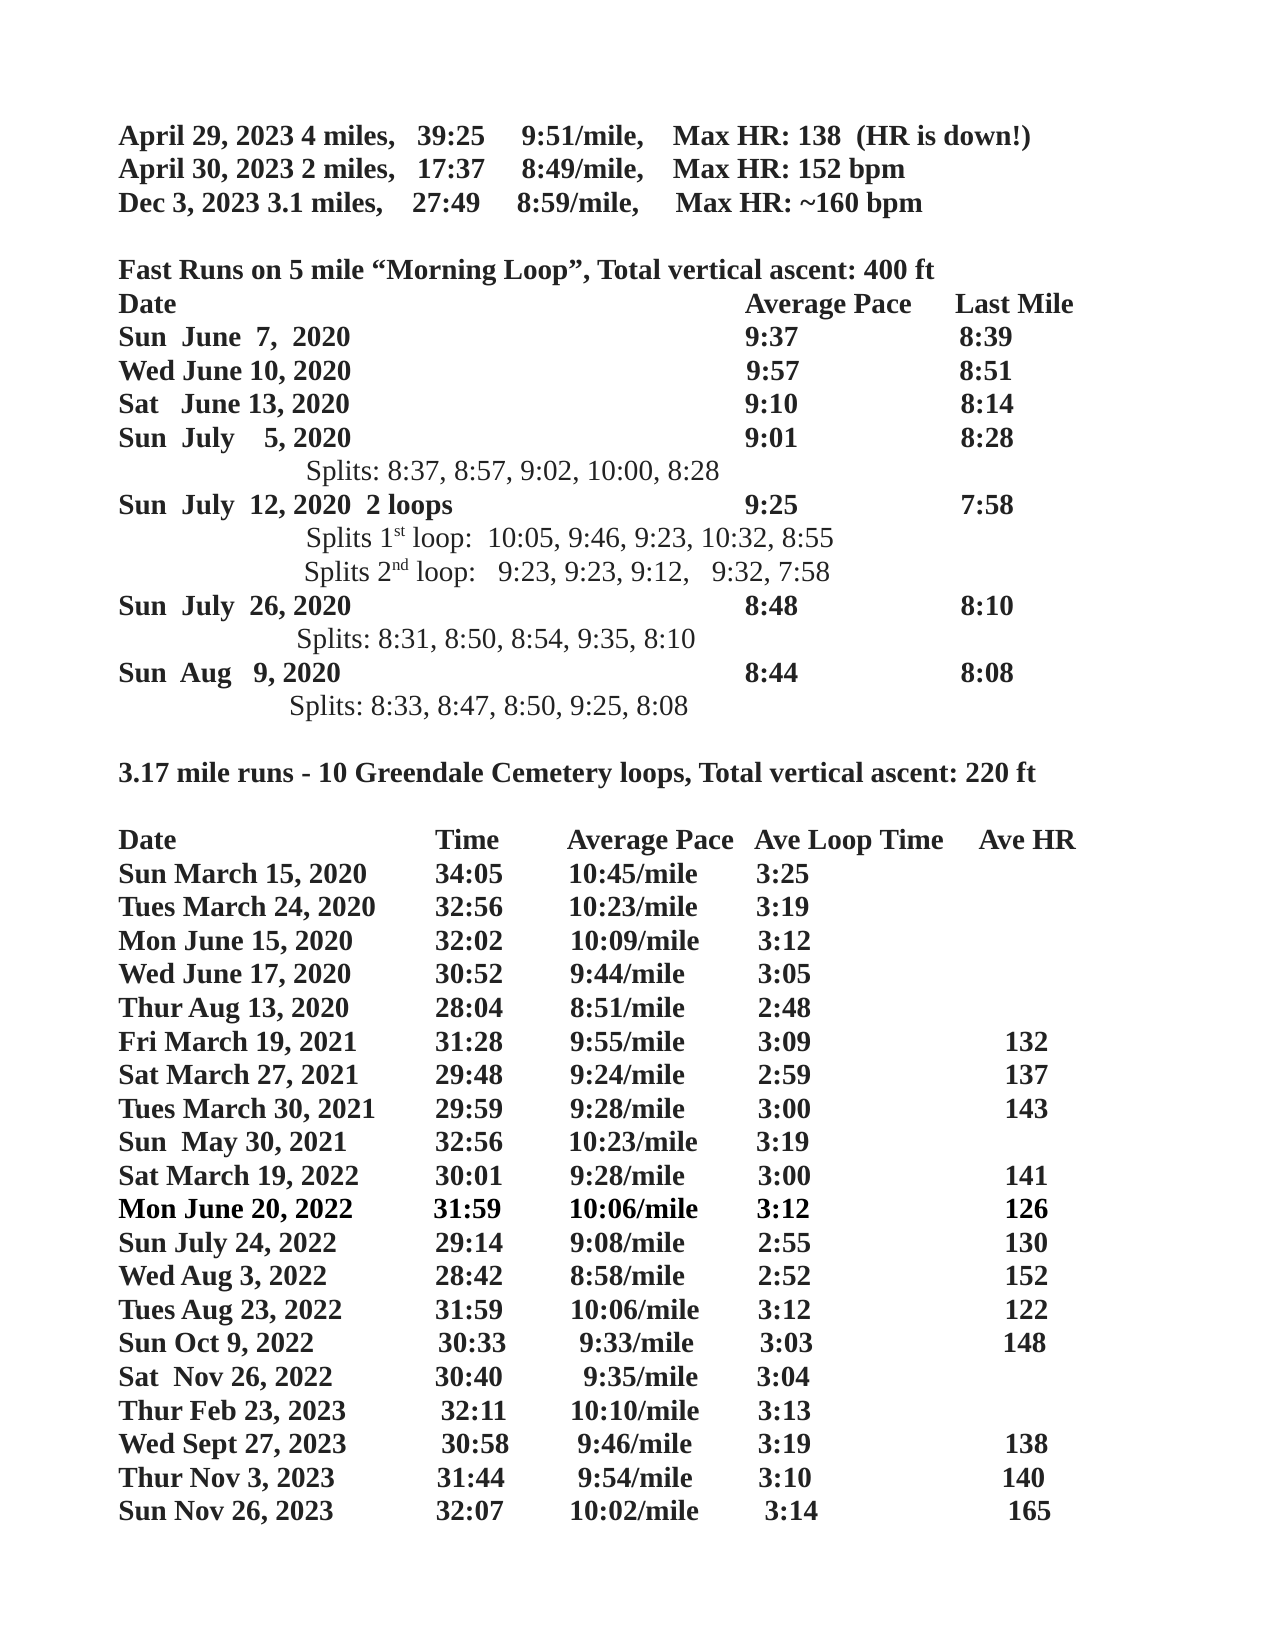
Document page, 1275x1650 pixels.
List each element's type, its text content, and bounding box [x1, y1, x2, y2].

text Sun Oct 9, 2022 30:33 9:33/mile 3:03 148 [118, 1326, 1161, 1359]
text Sun May 30, 2021 32:56 10:23/mile 3:19 [118, 1124, 1161, 1158]
text Mon June 15, 2020 32:02 10:09/mile 3:12 [118, 923, 1161, 957]
text Wed Aug 3, 2022 28:42 8:58/mile 2:52 152 [118, 1258, 1161, 1292]
text Sat June 13, 2020 9:10 8:14 Sun July 5, 2020 9:01 8:28 Splits: 8:37, 8:57, 9:02, 10:00, 8:28 Sun July 12, 2020 2 loops 9:25 7:58 Splits 1st loop: 10:05, 9:46, 9:23, 10:32, 8:55 [118, 386, 1161, 554]
text Sun Aug 9, 2020 8:44 8:08 Splits: 8:33, 8:47, 8:50, 9:25, 8:08 [118, 655, 1161, 722]
text Date Average Pace Last Mile [118, 286, 1161, 319]
text Thur Feb 23, 2023 32:11 10:10/mile 3:13 [118, 1393, 1161, 1426]
text Dec 3, 2023 3.1 miles, 27:49 8:59/mile, Max HR: ~160 bpm [118, 185, 1161, 219]
text Tues March 24, 2020 32:56 10:23/mile 3:19 [118, 889, 1161, 923]
text Mon June 20, 2022 31:59 10:06/mile 3:12 126 [118, 1191, 1157, 1225]
text Sun July 26, 2020 8:48 8:10 Splits: 8:31, 8:50, 8:54, 9:35, 8:10 [118, 588, 1161, 655]
text April 29, 2023 4 miles, 39:25 9:51/mile, Max HR: 138 (HR is down!) [118, 118, 1161, 152]
text Sat Nov 26, 2022 30:40 9:35/mile 3:04 [118, 1359, 1161, 1393]
text Wed June 17, 2020 30:52 9:44/mile 3:05 [118, 957, 1161, 990]
text Tues March 30, 2021 29:59 9:28/mile 3:00 143 [118, 1091, 1161, 1124]
text Thur Nov 3, 2023 31:44 9:54/mile 3:10 140 [118, 1460, 1161, 1493]
text Sun July 24, 2022 29:14 9:08/mile 2:55 130 [118, 1225, 1161, 1258]
text Thur Aug 13, 2020 28:04 8:51/mile 2:48 [118, 990, 1161, 1024]
list 3.17 mile runs - 10 Greendale Cemetery loops, Total vertical ascent: 220 ft [118, 755, 1161, 789]
text Wed Sept 27, 2023 30:58 9:46/mile 3:19 138 [118, 1426, 1161, 1460]
text Wed June 10, 2020 9:57 8:51 [118, 353, 1161, 386]
text Sat March 19, 2022 30:01 9:28/mile 3:00 141 [118, 1158, 1161, 1191]
text Splits 2nd loop: 9:23, 9:23, 9:12, 9:32, 7:58 [118, 554, 1161, 588]
text Fri March 19, 2021 31:28 9:55/mile 3:09 132 [118, 1024, 1161, 1057]
text Tues Aug 23, 2022 31:59 10:06/mile 3:12 122 [118, 1292, 1161, 1326]
text April 30, 2023 2 miles, 17:37 8:49/mile, Max HR: 152 bpm [118, 152, 1161, 185]
text Sun June 7, 2020 9:37 8:39 [118, 319, 1161, 353]
text Sun Nov 26, 2023 32:07 10:02/mile 3:14 165 [118, 1493, 1161, 1527]
text Sun March 15, 2020 34:05 10:45/mile 3:25 [118, 856, 1161, 889]
text Sat March 27, 2021 29:48 9:24/mile 2:59 137 [118, 1057, 1161, 1091]
text Fast Runs on 5 mile “Morning Loop”, Total vertical ascent: 400 ft [118, 252, 1161, 286]
text Date Time Average Pace Ave Loop Time Ave HR [118, 822, 1161, 856]
